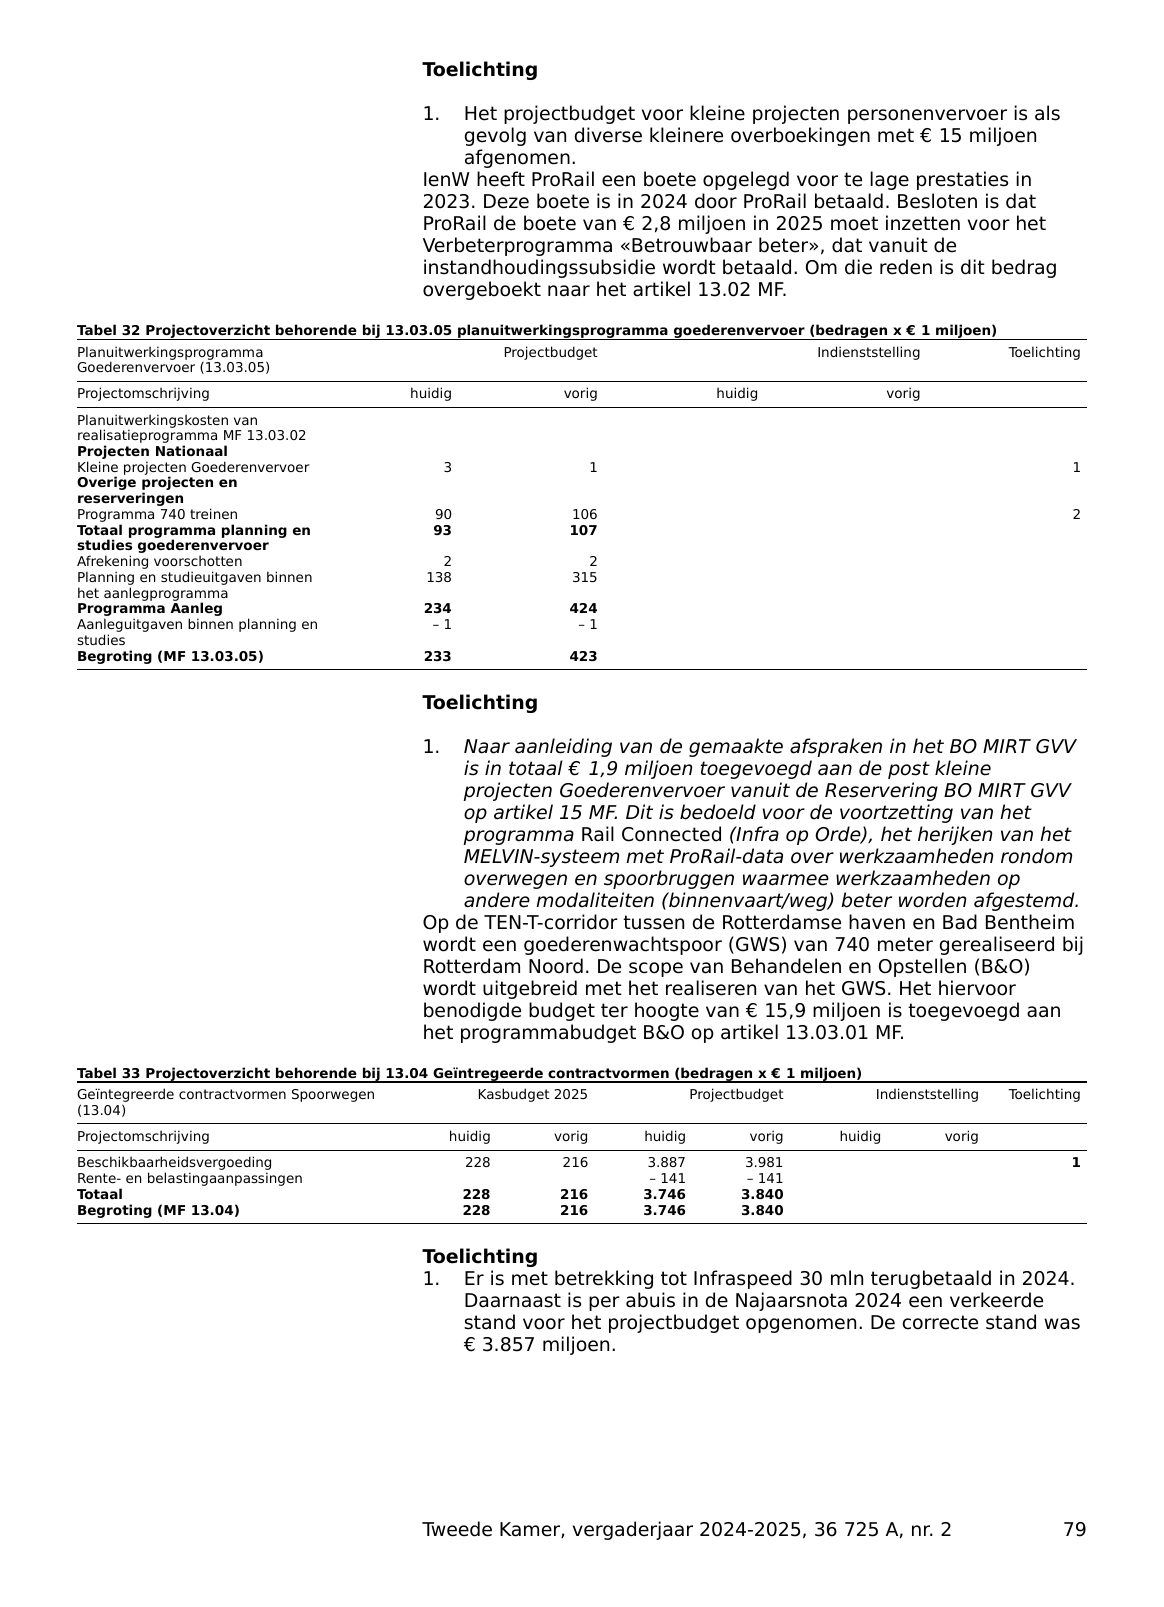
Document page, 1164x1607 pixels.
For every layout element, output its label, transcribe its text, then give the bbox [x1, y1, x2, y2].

table_header Tabel 33 Projectoverzicht behorende bij 13.04 Geïntregeerde contractvormen (bedragen x € 1 miljoen) [77, 1066, 1087, 1081]
table_cell [926, 408, 1087, 444]
table_cell [789, 1187, 887, 1202]
table_cell Rente- en belastingaanpassingen [77, 1171, 399, 1187]
table_cell – 1 [327, 617, 458, 648]
table_cell 90 [327, 507, 458, 522]
table_cell – 1 [458, 617, 603, 648]
table_cell Programma Aanleg [77, 601, 327, 617]
table_cell Projectomschrijving [77, 382, 327, 407]
table_cell [985, 1203, 1087, 1223]
text IenW heeft ProRail een boete opgelegd voor te lage prestaties in 2023. Deze boete is in 2024 door ProRail betaald. Besloten is dat ProRail de boete van € 2,8 miljoen in 2025 moet inzetten voor het Verbeterprogramma «Betrouwbaar beter», dat vanuit de instandhoudingssubsidie wordt betaald. Om die reden is dit bedrag overgeboekt naar het artikel 13.02 MF. [422, 169, 1087, 301]
table_cell [926, 617, 1087, 648]
table_cell [926, 475, 1087, 507]
table_cell vorig [458, 382, 603, 407]
subtitle Toelichting [422, 59, 1087, 81]
table_cell [985, 1124, 1087, 1149]
table_cell 3 [327, 460, 458, 475]
table_cell vorig [887, 1124, 985, 1149]
table_cell [604, 523, 764, 554]
table_cell [764, 507, 926, 522]
table_cell 3.746 [594, 1187, 692, 1202]
table_cell 216 [496, 1187, 594, 1202]
table_cell [764, 554, 926, 570]
table_cell Beschikbaarheidsvergoeding [77, 1151, 399, 1171]
table_cell [604, 570, 764, 601]
table_cell [789, 1203, 887, 1223]
table_cell [789, 1151, 887, 1171]
table_cell 234 [327, 601, 458, 617]
table_cell Projectomschrijving [77, 1124, 399, 1149]
table_cell Begroting (MF 13.04) [77, 1203, 399, 1223]
table_cell 424 [458, 601, 603, 617]
table_cell [764, 601, 926, 617]
table_cell 228 [399, 1151, 496, 1171]
table_cell huidig [399, 1124, 496, 1149]
table_cell Kleine projecten Goederenvervoer [77, 460, 327, 475]
table_cell [604, 601, 764, 617]
table_cell [926, 444, 1087, 459]
table_cell Toelichting [985, 1083, 1087, 1123]
subtitle Toelichting [422, 1246, 1087, 1268]
table_cell Totaal [77, 1187, 399, 1202]
table_cell huidig [789, 1124, 887, 1149]
table_cell Geïntegreerde contractvormen Spoorwegen (13.04) [77, 1083, 399, 1123]
table_cell 3.746 [594, 1203, 692, 1223]
table_cell 2 [327, 554, 458, 570]
table_cell [764, 570, 926, 601]
table_cell [764, 475, 926, 507]
table_cell [789, 1171, 887, 1187]
table_cell Indienststelling [789, 1083, 985, 1123]
table_cell [604, 648, 764, 669]
table_cell 3.840 [692, 1187, 789, 1202]
table_cell [887, 1187, 985, 1202]
table_cell Projecten Nationaal [77, 444, 327, 459]
table_cell Programma 740 treinen [77, 507, 327, 522]
table_cell [458, 475, 603, 507]
text Op de TEN-T-corridor tussen de Rotterdamse haven en Bad Bentheim wordt een goederenwachtspoor (GWS) van 740 meter gerealiseerd bij Rotterdam Noord. De scope van Behandelen en Opstellen (B&O) wordt uitgebreid met het realiseren van het GWS. Het hiervoor benodigde budget ter hoogte van € 15,9 miljoen is toegevoegd aan het programmabudget B&O op artikel 13.03.01 MF. [422, 912, 1087, 1044]
table_cell [887, 1151, 985, 1171]
table_cell Overige projecten en reserveringen [77, 475, 327, 507]
table_cell [604, 554, 764, 570]
text 1. Het projectbudget voor kleine projecten personenvervoer is als gevolg van diverse kleinere overboekingen met € 15 miljoen afgenomen. [422, 103, 1087, 169]
table_cell 423 [458, 648, 603, 669]
table_cell Aanleguitgaven binnen planning en studies [77, 617, 327, 648]
table_cell Afrekening voorschotten [77, 554, 327, 570]
table_cell Projectbudget [594, 1083, 789, 1123]
table_cell 228 [399, 1203, 496, 1223]
table_cell – 141 [594, 1171, 692, 1187]
table_cell [764, 617, 926, 648]
table_cell huidig [604, 382, 764, 407]
table_cell 3.887 [594, 1151, 692, 1171]
table_cell huidig [327, 382, 458, 407]
table_cell 3.981 [692, 1151, 789, 1171]
table_cell [764, 460, 926, 475]
table_cell 106 [458, 507, 603, 522]
table_header Tabel 32 Projectoverzicht behorende bij 13.03.05 planuitwerkingsprogramma goederenvervoer (bedragen x € 1 miljoen) [77, 323, 1087, 339]
table_cell [764, 408, 926, 444]
table_cell [926, 554, 1087, 570]
table_cell vorig [496, 1124, 594, 1149]
table_cell 1 [985, 1151, 1087, 1171]
subtitle Toelichting [422, 692, 1087, 714]
table_cell 1 [926, 460, 1087, 475]
table_cell 93 [327, 523, 458, 554]
table_cell [604, 617, 764, 648]
table_cell 2 [458, 554, 603, 570]
table_cell [764, 648, 926, 669]
table_cell [604, 507, 764, 522]
table_cell [985, 1187, 1087, 1202]
table_cell [327, 408, 458, 444]
table_cell [399, 1171, 496, 1187]
table_cell Planuitwerkingskosten van realisatieprogramma MF 13.03.02 [77, 408, 327, 444]
table_cell vorig [764, 382, 926, 407]
table_cell huidig [594, 1124, 692, 1149]
table_cell Begroting (MF 13.03.05) [77, 648, 327, 669]
table_cell [458, 408, 603, 444]
table_cell 138 [327, 570, 458, 601]
table_cell Kasbudget 2025 [399, 1083, 594, 1123]
table_cell [604, 475, 764, 507]
table_cell 107 [458, 523, 603, 554]
table_cell Totaal programma planning en studies goederenvervoer [77, 523, 327, 554]
table_cell Indienststelling [604, 340, 926, 381]
table_cell [926, 523, 1087, 554]
table_cell Planning en studieuitgaven binnen het aanlegprogramma [77, 570, 327, 601]
table_cell Planuitwerkingsprogramma Goederenvervoer (13.03.05) [77, 340, 327, 381]
text 1. Er is met betrekking tot Infraspeed 30 mln terugbetaald in 2024. Daarnaast is per abuis in de Najaarsnota 2024 een verkeerde stand voor het projectbudget opgenomen. De correcte stand was € 3.857 miljoen. [422, 1268, 1087, 1356]
table_cell [604, 408, 764, 444]
table_cell [327, 444, 458, 459]
table_cell [887, 1203, 985, 1223]
table_cell 233 [327, 648, 458, 669]
table_cell 315 [458, 570, 603, 601]
table_cell [327, 475, 458, 507]
table_cell [887, 1171, 985, 1187]
table_cell [764, 444, 926, 459]
table_cell [926, 570, 1087, 601]
table_cell Projectbudget [327, 340, 603, 381]
table_cell Toelichting [926, 340, 1087, 381]
table_cell 216 [496, 1203, 594, 1223]
table_cell [496, 1171, 594, 1187]
table_cell [926, 601, 1087, 617]
table_cell [926, 382, 1087, 407]
table_cell 216 [496, 1151, 594, 1171]
table_cell [458, 444, 603, 459]
table_cell vorig [692, 1124, 789, 1149]
table_cell – 141 [692, 1171, 789, 1187]
table_cell 2 [926, 507, 1087, 522]
table_cell [604, 460, 764, 475]
table_cell [985, 1171, 1087, 1187]
table_cell [926, 648, 1087, 669]
table_cell [764, 523, 926, 554]
table_cell 1 [458, 460, 603, 475]
text 1. Naar aanleiding van de gemaakte afspraken in het BO MIRT GVV is in totaal € 1,9 miljoen toegevoegd aan de post kleine projecten Goederenvervoer vanuit de Reservering BO MIRT GVV op artikel 15 MF. Dit is bedoeld voor de voortzetting van het programma Rail Connected (Infra op Orde), het herijken van het MELVIN-systeem met ProRail-data over werkzaamheden rondom overwegen en spoorbruggen waarmee werkzaamheden op andere modaliteiten (binnenvaart/weg) beter worden afgestemd. [422, 736, 1087, 912]
table_cell 3.840 [692, 1203, 789, 1223]
table_cell 228 [399, 1187, 496, 1202]
table_cell [604, 444, 764, 459]
